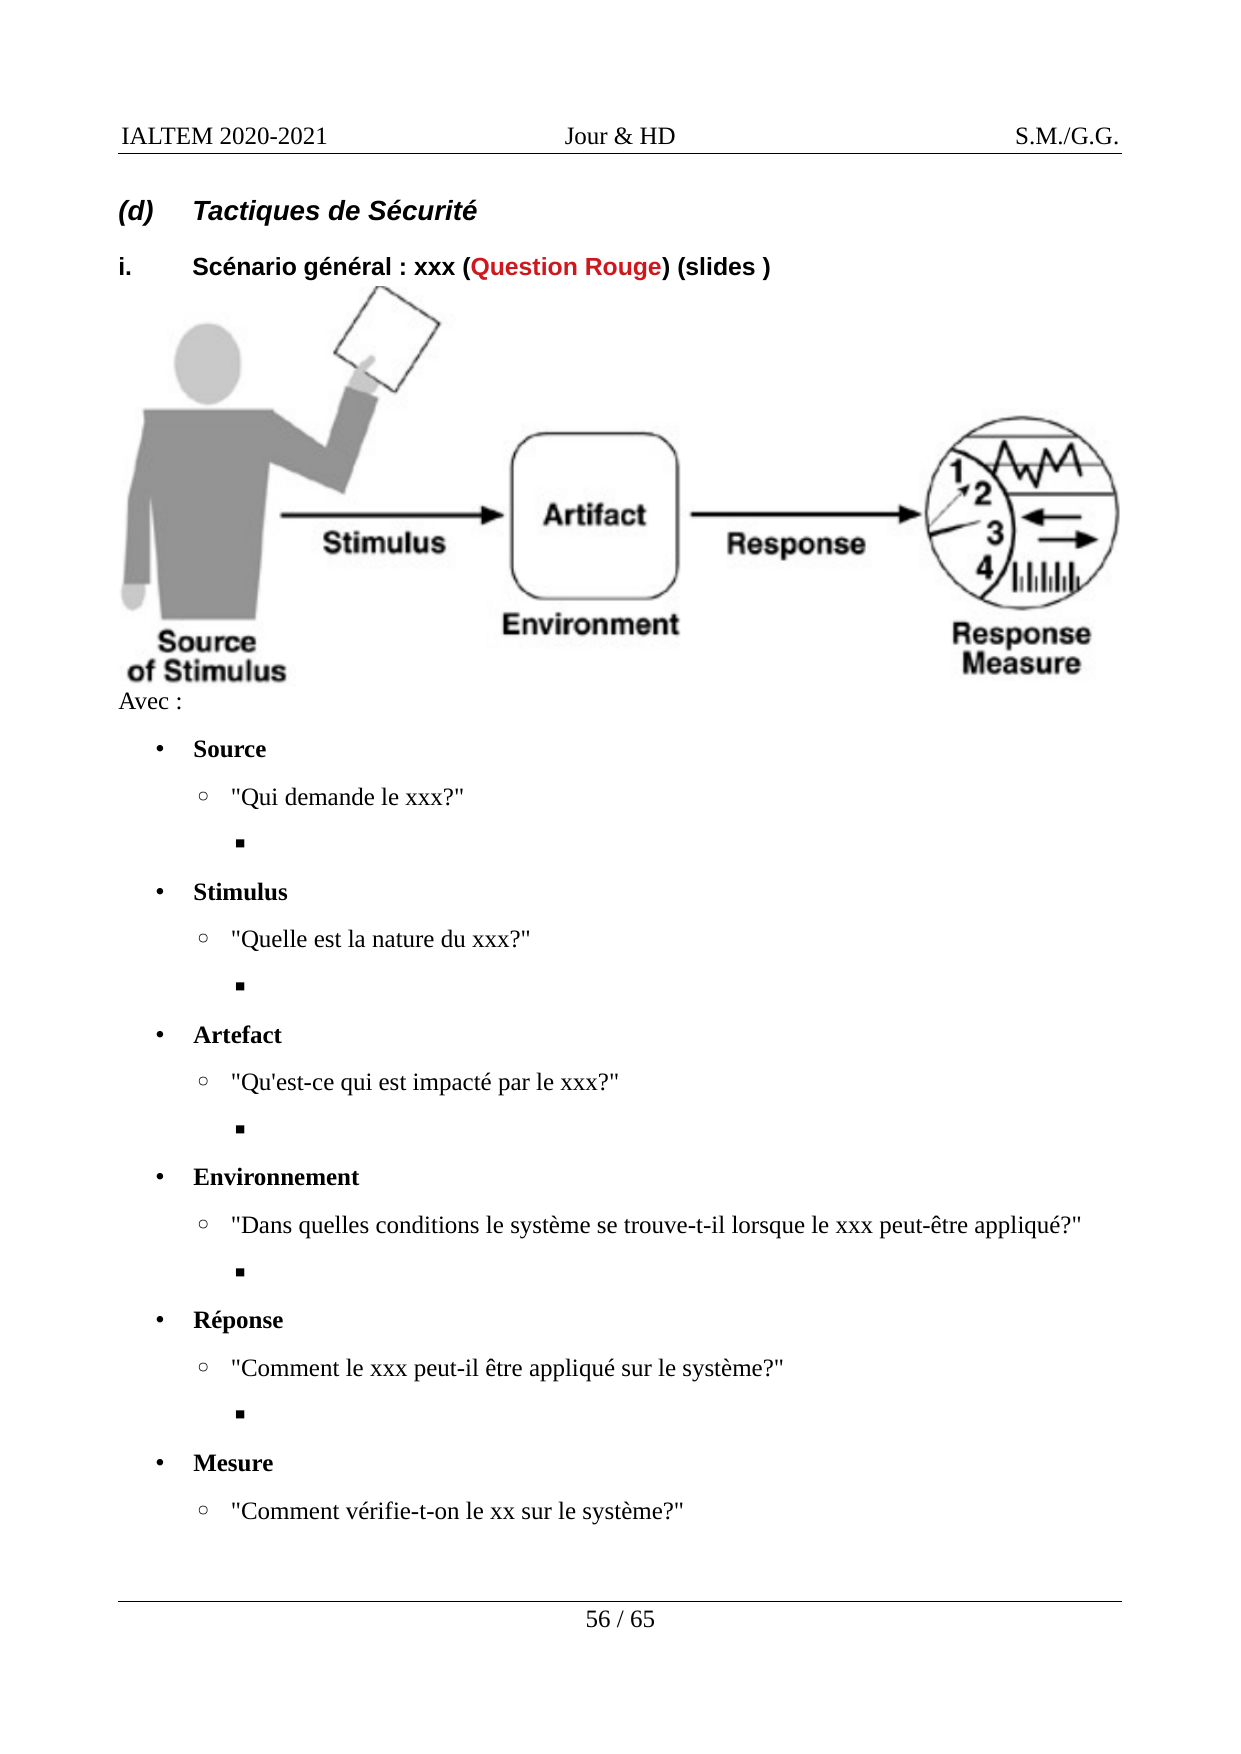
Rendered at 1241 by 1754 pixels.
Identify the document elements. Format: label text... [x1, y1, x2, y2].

list "Dans quelles conditions le système se trouve-t-il lorsque le xxx peut-être appliqué?" [193, 1210, 1122, 1239]
picture [118, 286, 1123, 687]
list "Qui demande le xxx?" [193, 782, 1122, 810]
list Mesure [156, 1448, 1122, 1477]
list "Comment vérifie-t-on le xx sur le système?" [193, 1496, 1122, 1524]
list "Quelle est la nature du xxx?" [193, 924, 1122, 953]
list Environnement [156, 1162, 1122, 1191]
list Stimulus [156, 877, 1122, 906]
list Artefact [156, 1020, 1122, 1048]
list Source [156, 734, 1122, 763]
list Réponse [156, 1305, 1122, 1334]
list "Qu'est-ce qui est impacté par le xxx?" [193, 1067, 1122, 1096]
subtitle Scénario général : xxx (Question Rouge) (slides ) [118, 252, 1122, 280]
text Avec : [118, 687, 1122, 715]
list "Comment le xxx peut-il être appliqué sur le système?" [193, 1353, 1122, 1382]
subtitle Tactiques de Sécurité [118, 195, 1122, 227]
